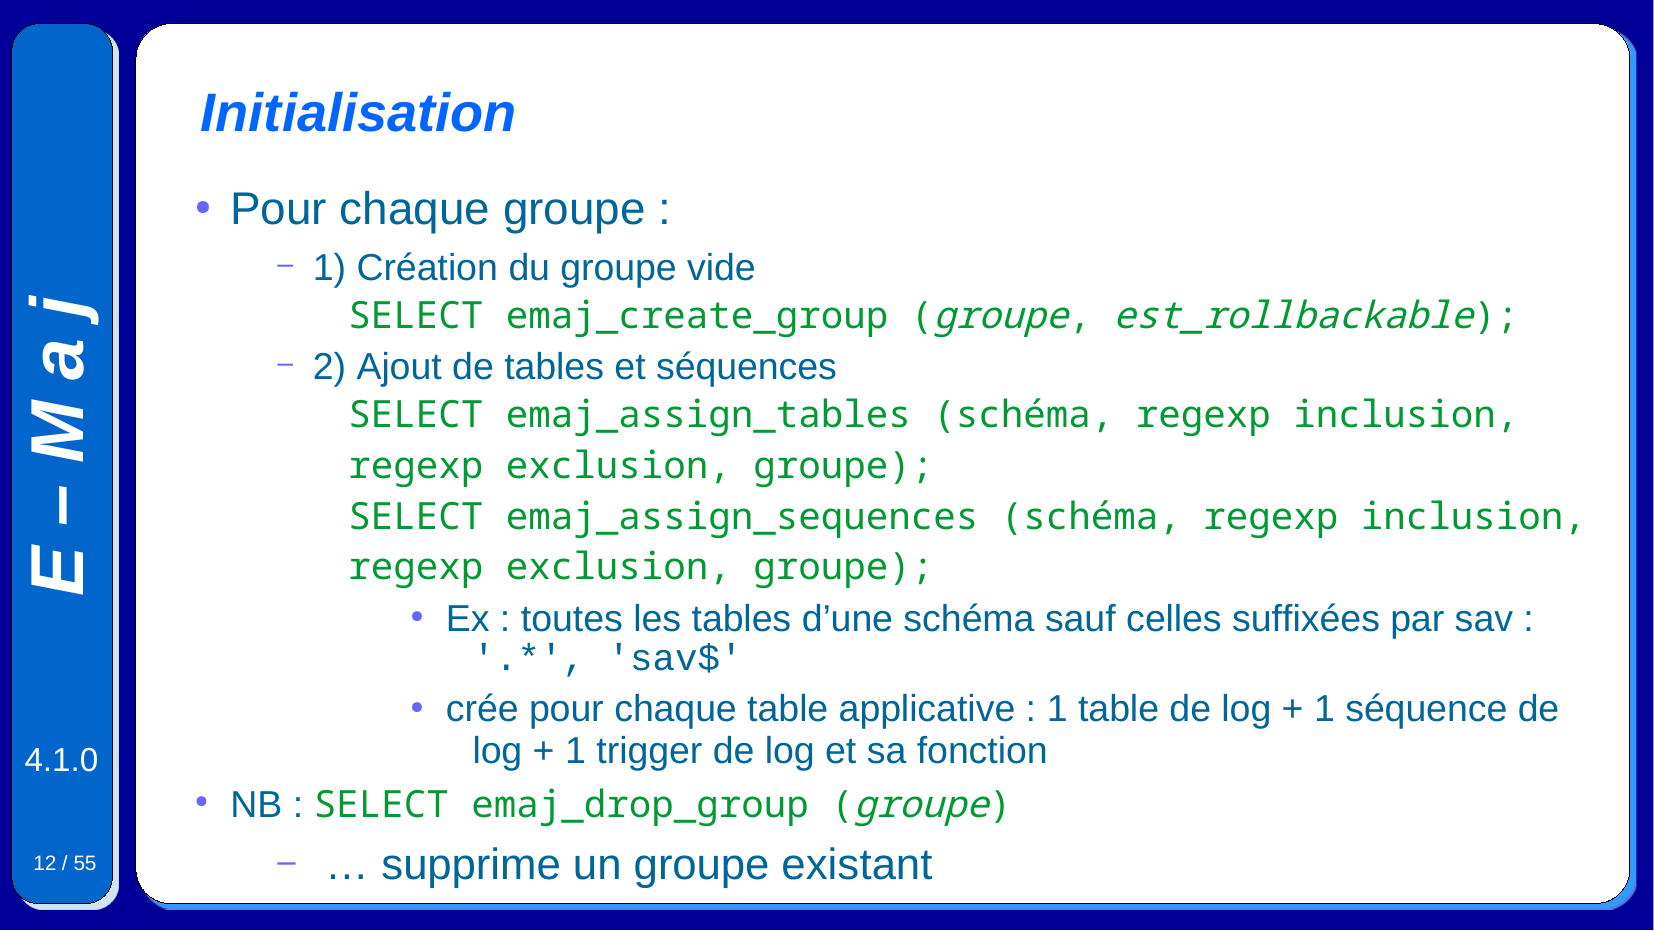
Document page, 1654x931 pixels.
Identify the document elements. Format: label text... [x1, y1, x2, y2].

list Pour chaque groupe : 1) Création du groupe vide SELECT emaj_create_group (groupe, est_rollbackable); 2) Ajout de tables et séquences SELECT emaj_assign_tables (schéma, regexp inclusion, regexp exclusion, groupe); SELECT emaj_assign_sequences (schéma, regexp inclusion, regexp exclusion, groupe); Ex : toutes les tables d’une schéma sauf celles suffixées par sav : '.*', 'sav$' crée pour chaque table applicative : 1 table de log + 1 séquence de log + 1 trigger de log et sa fonction NB : SELECT emaj_drop_group (groupe) … supprime un groupe existant [177, 183, 1587, 888]
title Initialisation [200, 34, 1575, 183]
